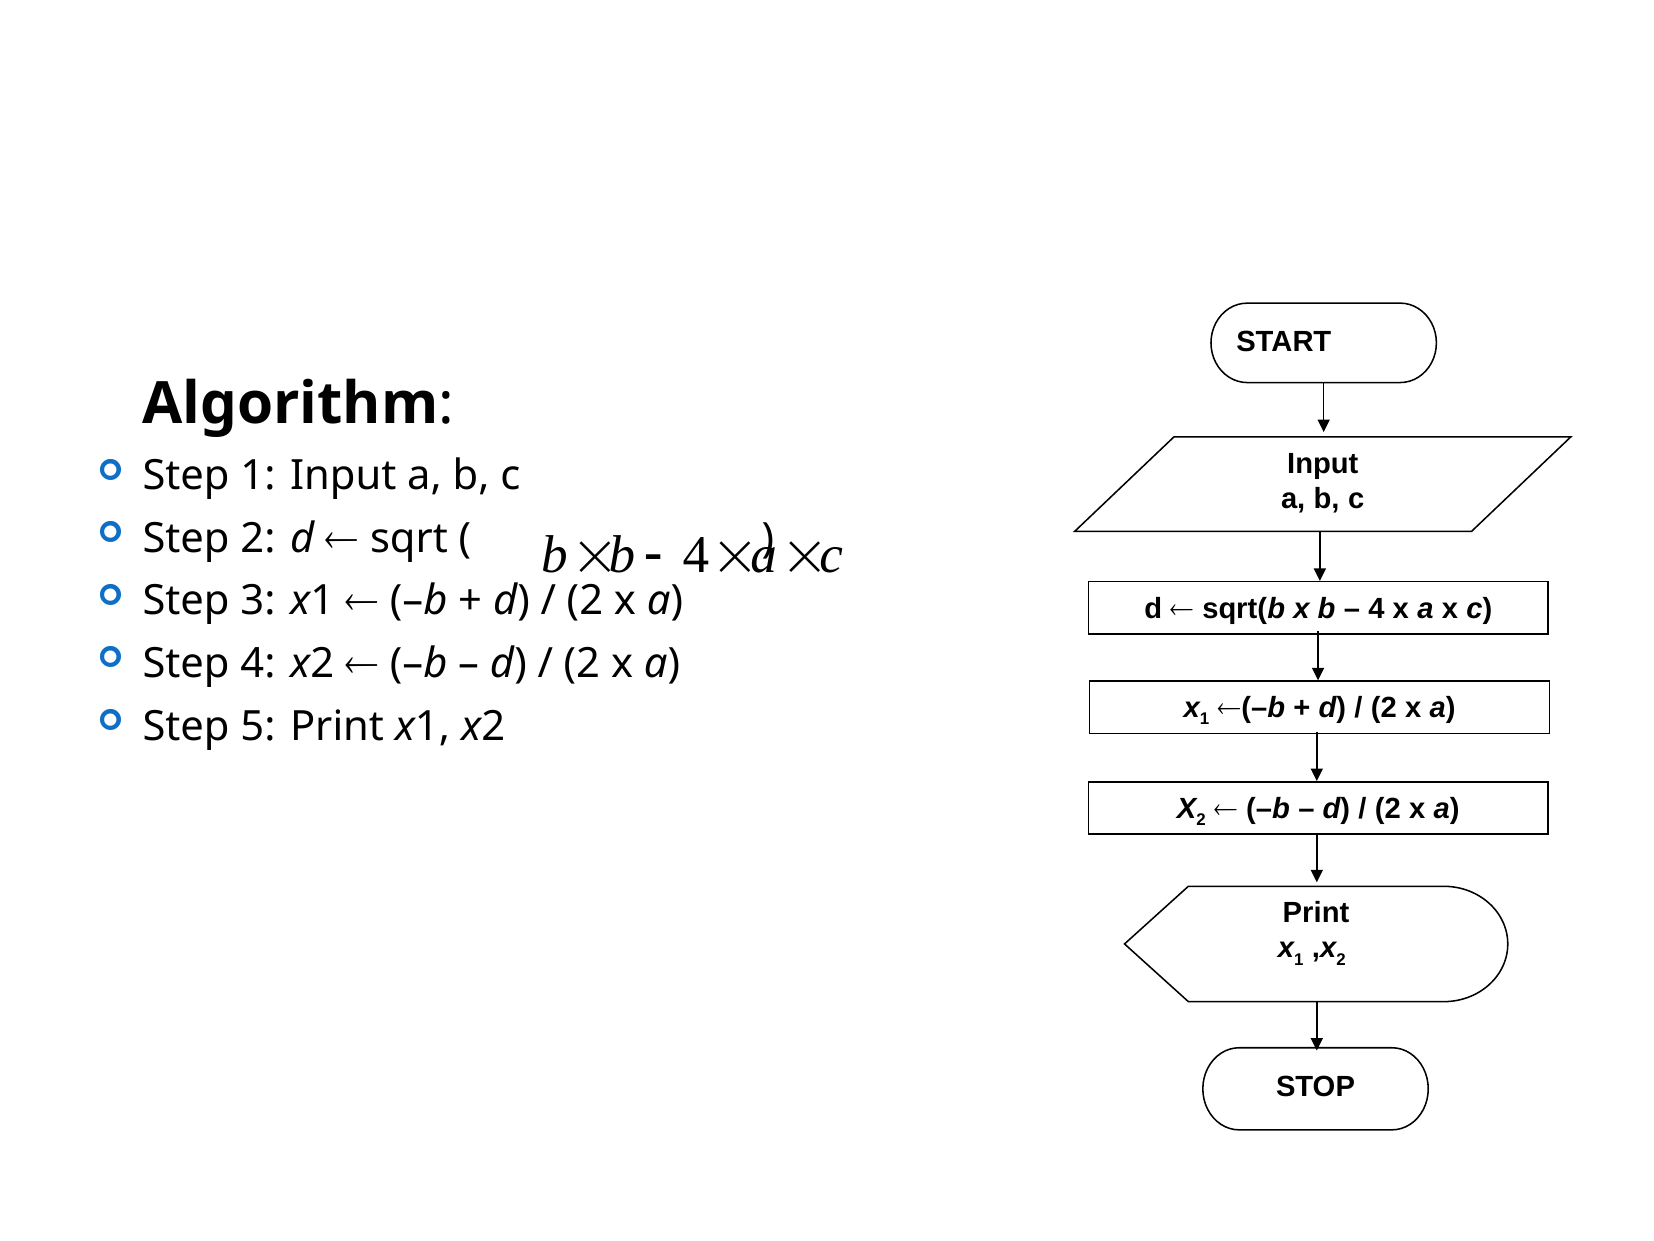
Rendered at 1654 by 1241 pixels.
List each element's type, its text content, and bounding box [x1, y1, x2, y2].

list Algorithm: Step 1: Input a, b, c Step 2: d  sqrt ( ) Step 3: x1  (–b + d) / (2 x a) Step 4: x2  (–b – d) / (2 x a) Step 5: Print x1, x2 [82, 358, 1117, 1061]
text_box d  sqrt(b x b – 4 x a x c) [1088, 582, 1548, 634]
text_box x1 (–b + d) / (2 x a) [1090, 681, 1550, 733]
text_box STOP [1202, 1047, 1429, 1130]
text_box Print x1 ,x2 [1124, 886, 1508, 1002]
text_box START [1210, 303, 1437, 383]
text_box Input a, b, c [1074, 436, 1571, 532]
chart [534, 523, 854, 586]
text_box X2  (–b – d) / (2 x a) [1088, 782, 1548, 834]
